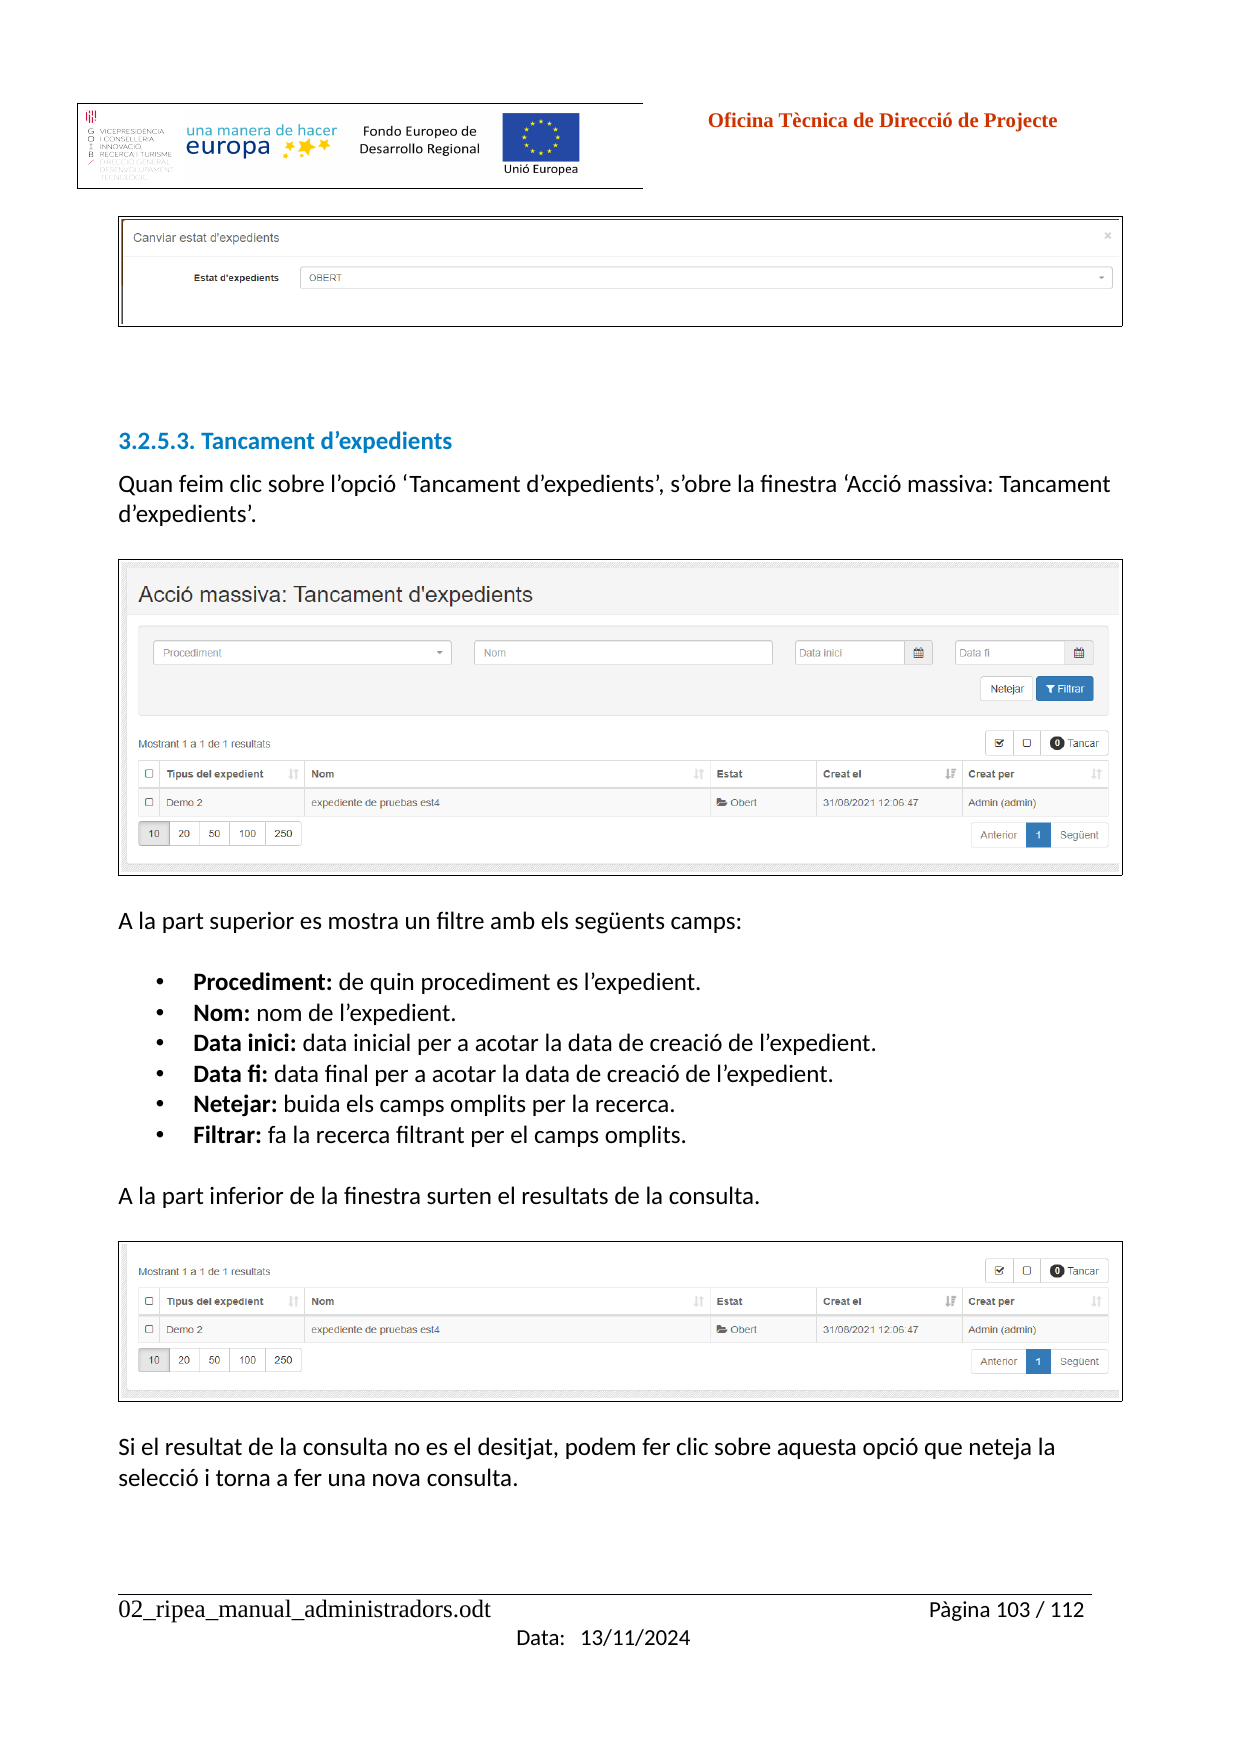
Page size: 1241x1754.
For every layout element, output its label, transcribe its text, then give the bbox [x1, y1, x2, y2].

list Netejar: buida els camps omplits per la recerca. [156, 1088, 1122, 1119]
list Filtrar: fa la recerca filtrant per el camps omplits. [156, 1119, 1122, 1149]
picture [121, 1244, 1119, 1398]
list Data fi: data final per a acotar la data de creació de l’expedient. [156, 1058, 1122, 1088]
list Data inici: data inicial per a acotar la data de creació de l’expedient. [156, 1027, 1122, 1058]
picture [121, 562, 1119, 872]
text Quan feim clic sobre l’opció ‘Tancament d’expedients’, s’obre la finestra ‘Acció massiva: Tancament d’expedients’. [118, 468, 1122, 529]
list Nom: nom de l’expedient. [156, 997, 1122, 1027]
list Procediment: de quin procediment es l’expedient. [156, 966, 1122, 997]
picture [184, 108, 585, 182]
text Si el resultat de la consulta no es el desitjat, podem fer clic sobre aquesta opció que neteja la selecció i torna a fer una nova consulta. [118, 1431, 1122, 1492]
text A la part inferior de la finestra surten el resultats de la consulta. [118, 1180, 1122, 1211]
text A la part superior es mostra un filtre amb els següents camps: [118, 905, 1122, 936]
picture [82, 108, 178, 182]
subtitle 3.2.5.3. Tancament d’expedients [118, 425, 1122, 455]
picture [121, 219, 1119, 324]
